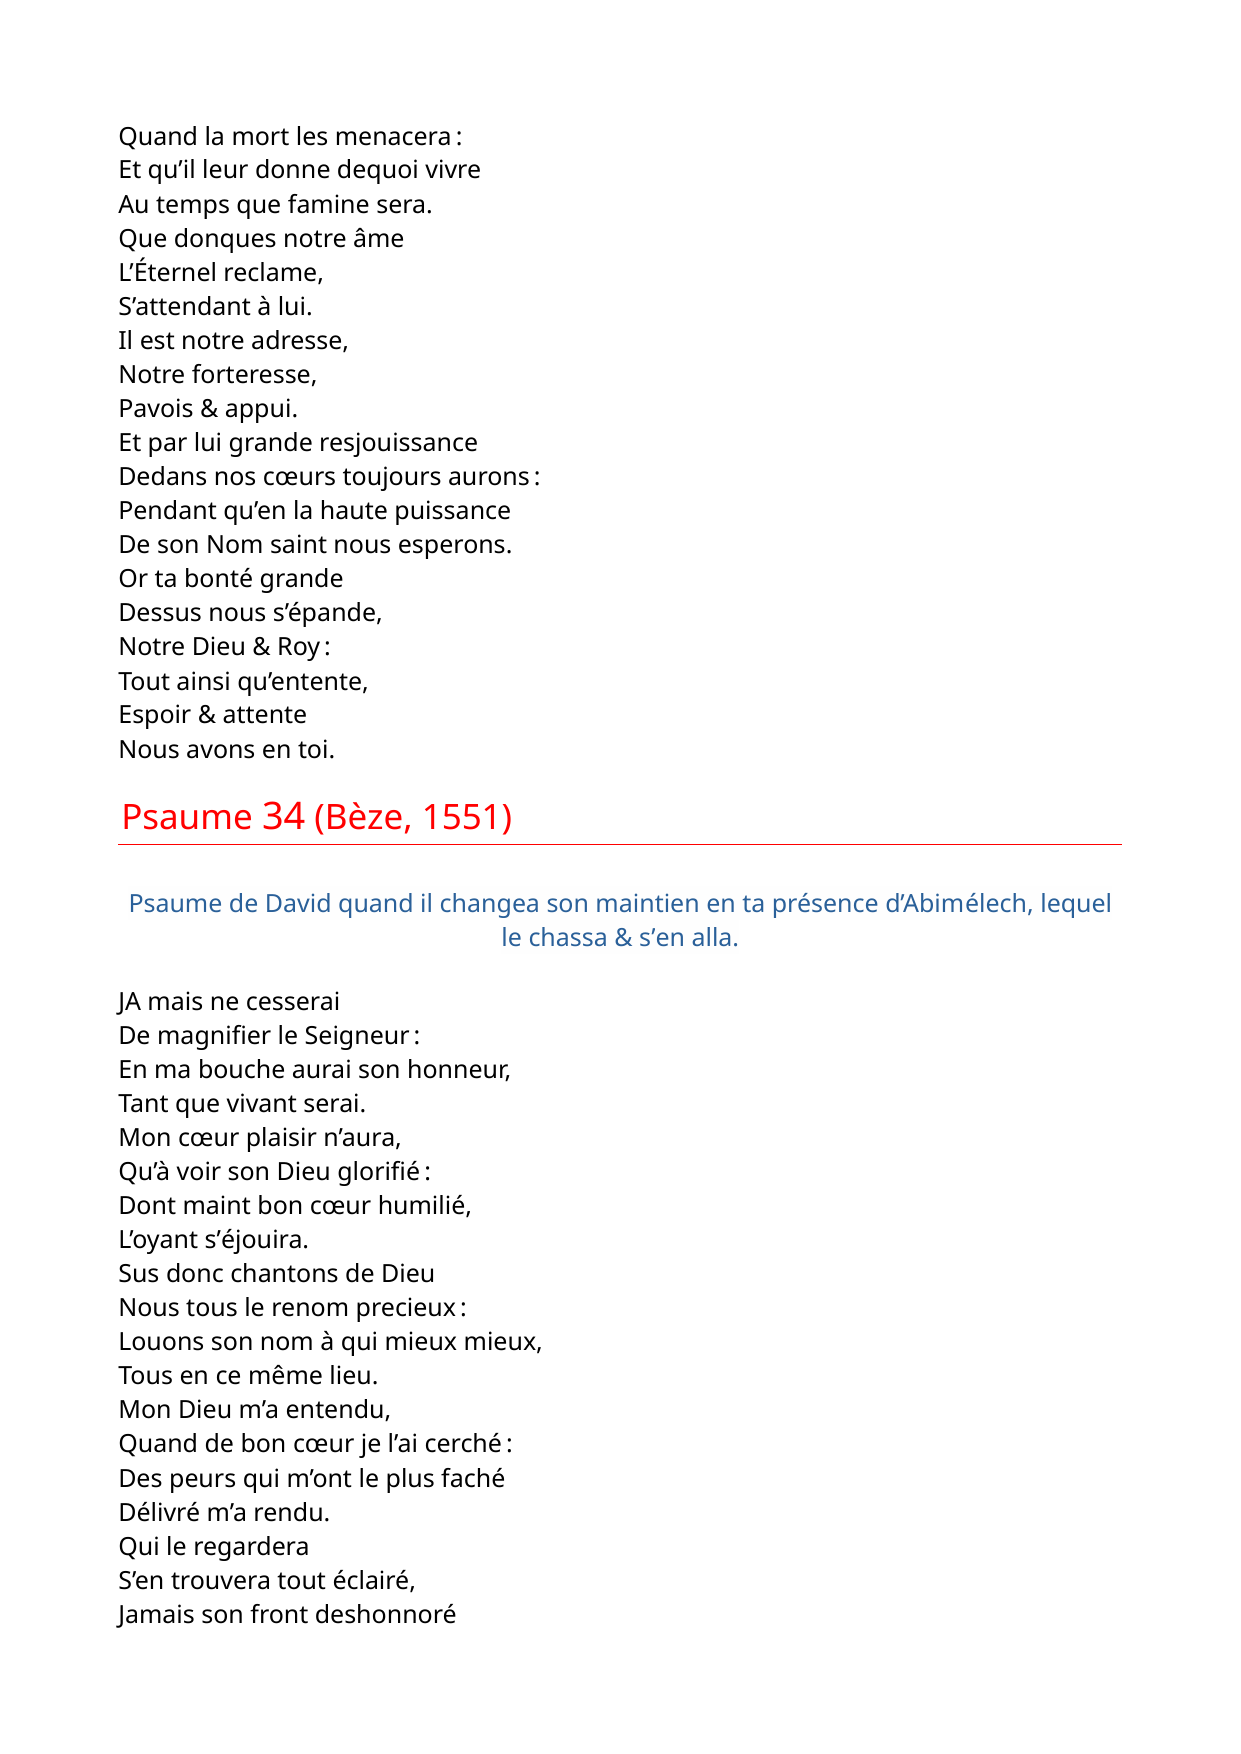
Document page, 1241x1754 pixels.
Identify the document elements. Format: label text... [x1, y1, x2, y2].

text Et par lui grande resjouissance [118, 425, 1122, 459]
text Tout ainsi qu’entente, [118, 663, 1122, 697]
text Mon cœur plaisir n’aura, [118, 1119, 1122, 1154]
text S’en trouvera tout éclairé, [118, 1562, 1122, 1596]
text Nous avons en toi. [118, 731, 1122, 765]
text Quand la mort les menacera : [118, 118, 1122, 152]
text L’oyant s’éjouira. [118, 1222, 1122, 1256]
text Nous tous le renom precieux : [118, 1290, 1122, 1324]
subtitle Psaume 34 (Bèze, 1551) [118, 786, 1122, 844]
text Tant que vivant serai. [118, 1086, 1122, 1119]
text Qui le regardera [118, 1528, 1122, 1562]
text S’attendant à lui. [118, 288, 1122, 322]
text Des peurs qui m’ont le plus faché [118, 1460, 1122, 1494]
text Pavois & appui. [118, 391, 1122, 425]
text Qu’à voir son Dieu glorifié : [118, 1154, 1122, 1188]
text De magnifier le Seigneur : [118, 1017, 1122, 1051]
text Louons son nom à qui mieux mieux, [118, 1324, 1122, 1358]
text Jamais son front deshonnoré [118, 1596, 1122, 1631]
text Et qu’il leur donne dequoi vivre [118, 152, 1122, 186]
text Mon Dieu m’a entendu, [118, 1392, 1122, 1426]
text Notre Dieu & Roy : [118, 629, 1122, 663]
text Délivré m’a rendu. [118, 1494, 1122, 1528]
text Notre forteresse, [118, 357, 1122, 391]
text En ma bouche aurai son honneur, [118, 1051, 1122, 1086]
text Sus donc chantons de Dieu [118, 1256, 1122, 1290]
text Que donques notre âme [118, 220, 1122, 254]
text Quand de bon cœur je l’ai cerché : [118, 1426, 1122, 1460]
text Au temps que famine sera. [118, 186, 1122, 220]
text De son Nom saint nous esperons. [118, 527, 1122, 561]
text Pendant qu’en la haute puissance [118, 493, 1122, 527]
text Dessus nous s’épande, [118, 595, 1122, 629]
text Dedans nos cœurs toujours aurons : [118, 459, 1122, 493]
text Tous en ce même lieu. [118, 1358, 1122, 1392]
text L’Éternel reclame, [118, 254, 1122, 288]
text JA mais ne cesserai [118, 983, 1122, 1017]
text Psaume de David quand il changea son maintien en ta présence d’Abimélech, lequel le chassa & s’en alla. [118, 886, 1122, 954]
text Or ta bonté grande [118, 561, 1122, 595]
text Il est notre adresse, [118, 322, 1122, 357]
text Espoir & attente [118, 697, 1122, 731]
text Dont maint bon cœur humilié, [118, 1188, 1122, 1222]
